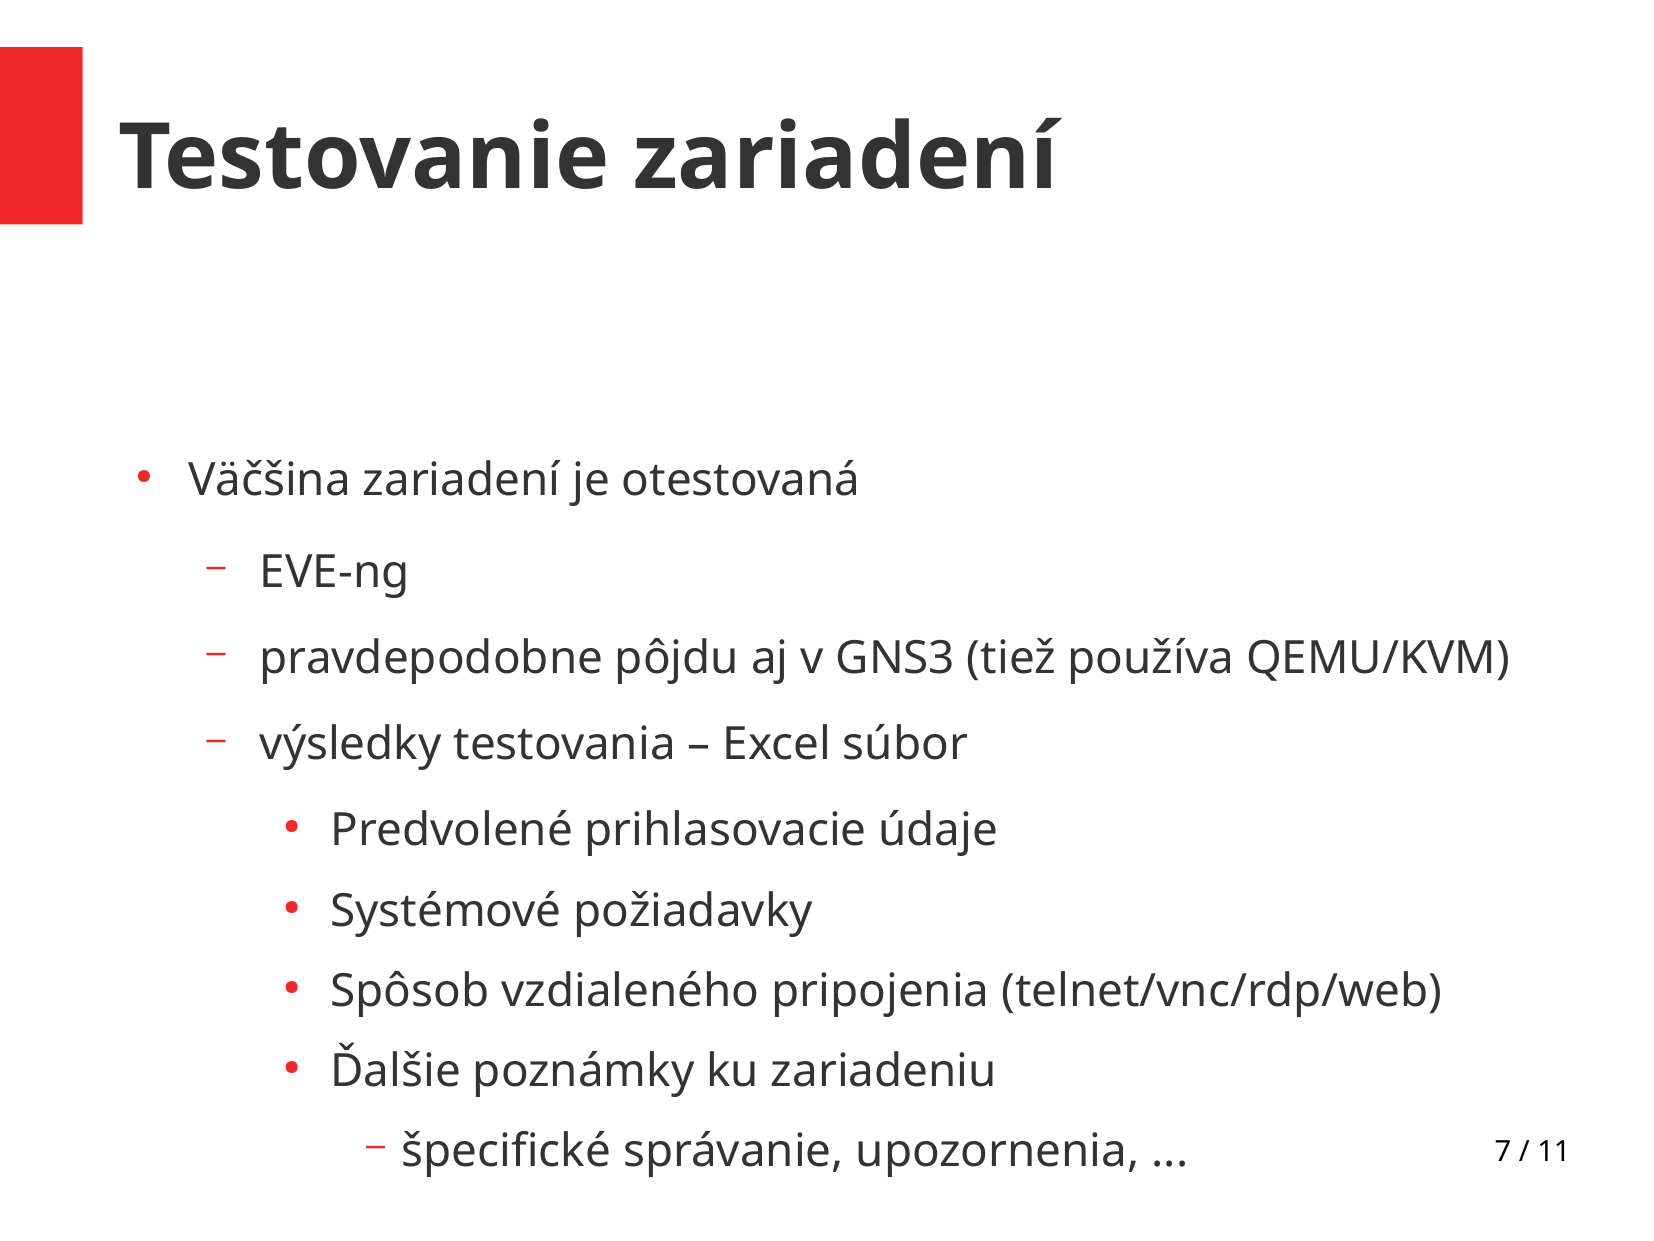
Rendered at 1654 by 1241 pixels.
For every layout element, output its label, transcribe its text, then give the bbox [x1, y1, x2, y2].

title Testovanie zariadení [118, 49, 1571, 257]
list Väčšina zariadení je otestovaná EVE-ng pravdepodobne pôjdu aj v GNS3 (tiež používa QEMU/KVM) výsledky testovania – Excel súbor Predvolené prihlasovacie údaje Systémové požiadavky Spôsob vzdialeného pripojenia (telnet/vnc/rdp/web) Ďalšie poznámky ku zariadeniu špecifické správanie, upozornenia, ... [118, 354, 1536, 1074]
